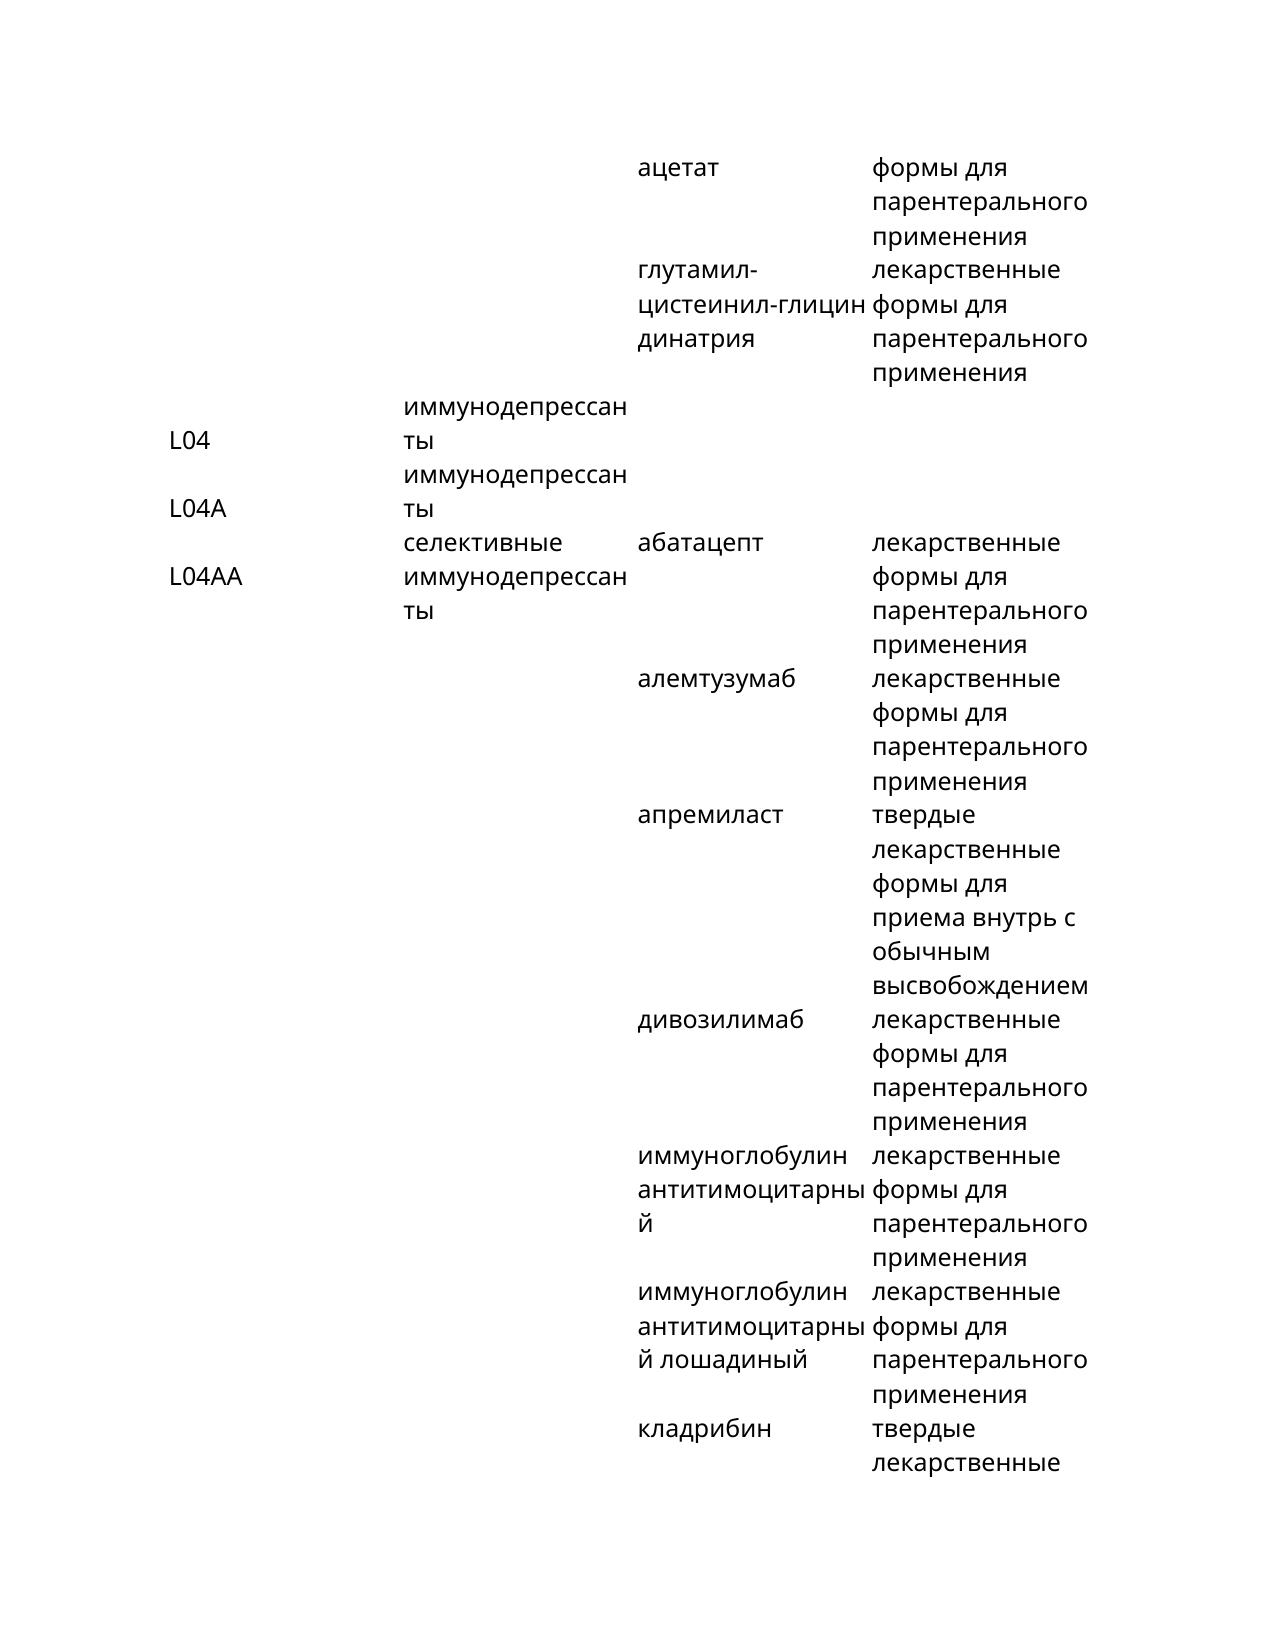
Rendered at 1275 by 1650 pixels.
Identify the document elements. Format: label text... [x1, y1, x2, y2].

table_cell [403, 150, 637, 388]
table_cell [638, 457, 872, 525]
table_cell кладрибин [638, 1410, 872, 1478]
table_cell дивозилимаб [638, 1002, 872, 1138]
table_cell лекарственные формы для парентерального применения [872, 1138, 1106, 1274]
table_cell селективные иммунодепрессанты [403, 525, 637, 1478]
table_cell L04AA [169, 525, 403, 1478]
table_cell [169, 150, 403, 388]
table_cell [872, 389, 1106, 457]
table_cell формы для парентерального применения [872, 150, 1106, 252]
table_cell L04 [169, 389, 403, 457]
table_cell лекарственные формы для парентерального применения [872, 252, 1106, 388]
table_cell иммуноглобулин антитимоцитарный [638, 1138, 872, 1274]
table_cell глутамил-цистеинил-глицин динатрия [638, 252, 872, 388]
table_cell иммунодепрессанты [403, 457, 637, 525]
table_cell [638, 389, 872, 457]
table_cell абатацепт [638, 525, 872, 661]
table_cell L04A [169, 457, 403, 525]
table_cell лекарственные формы для парентерального применения [872, 525, 1106, 661]
table_cell иммунодепрессанты [403, 389, 637, 457]
table_cell апремиласт [638, 797, 872, 1002]
table_cell лекарственные формы для парентерального применения [872, 1002, 1106, 1138]
table_cell лекарственные формы для парентерального применения [872, 661, 1106, 797]
table_cell твердые лекарственные формы для приема внутрь с обычным высвобождением [872, 797, 1106, 1002]
table_cell [872, 457, 1106, 525]
table_cell лекарственные формы для парентерального применения [872, 1274, 1106, 1410]
table_cell алемтузумаб [638, 661, 872, 797]
table_cell иммуноглобулин антитимоцитарный лошадиный [638, 1274, 872, 1410]
table_cell твердые лекарственные [872, 1410, 1106, 1478]
table_cell ацетат [638, 150, 872, 252]
